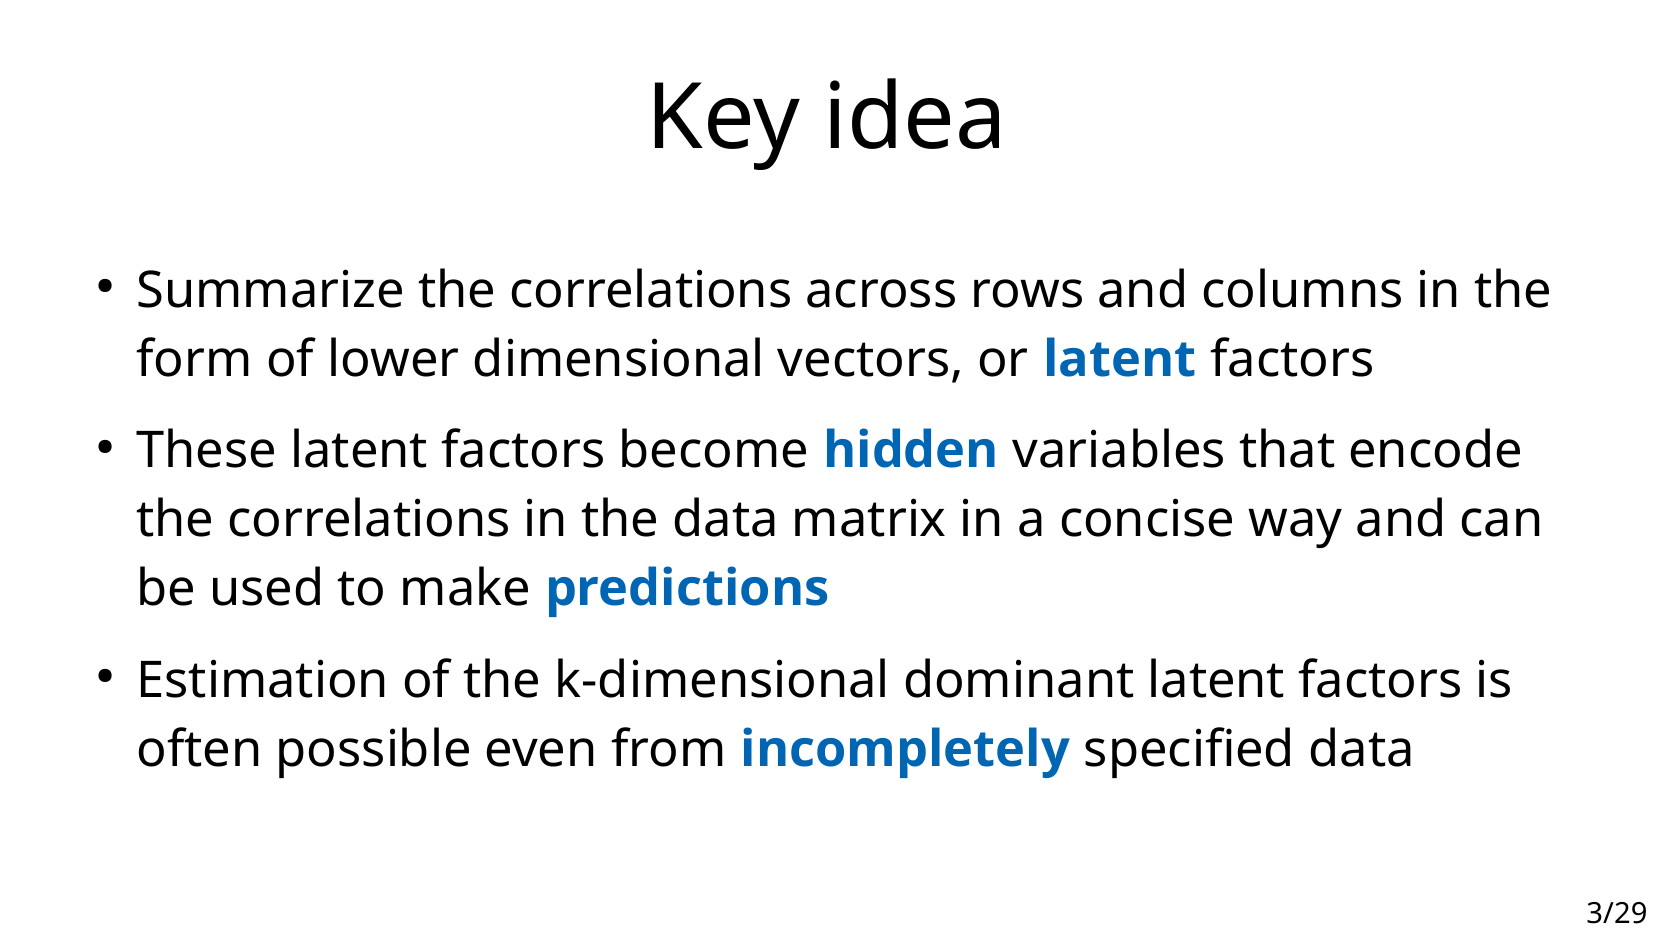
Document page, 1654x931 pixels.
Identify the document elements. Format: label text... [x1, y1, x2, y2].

title Key idea [82, 1, 1571, 226]
list Summarize the correlations across rows and columns in the form of lower dimensional vectors, or latent factors These latent factors become hidden variables that encode the correlations in the data matrix in a concise way and can be used to make predictions Estimation of the k-dimensional dominant latent factors is often possible even from incompletely specified data [82, 253, 1571, 793]
